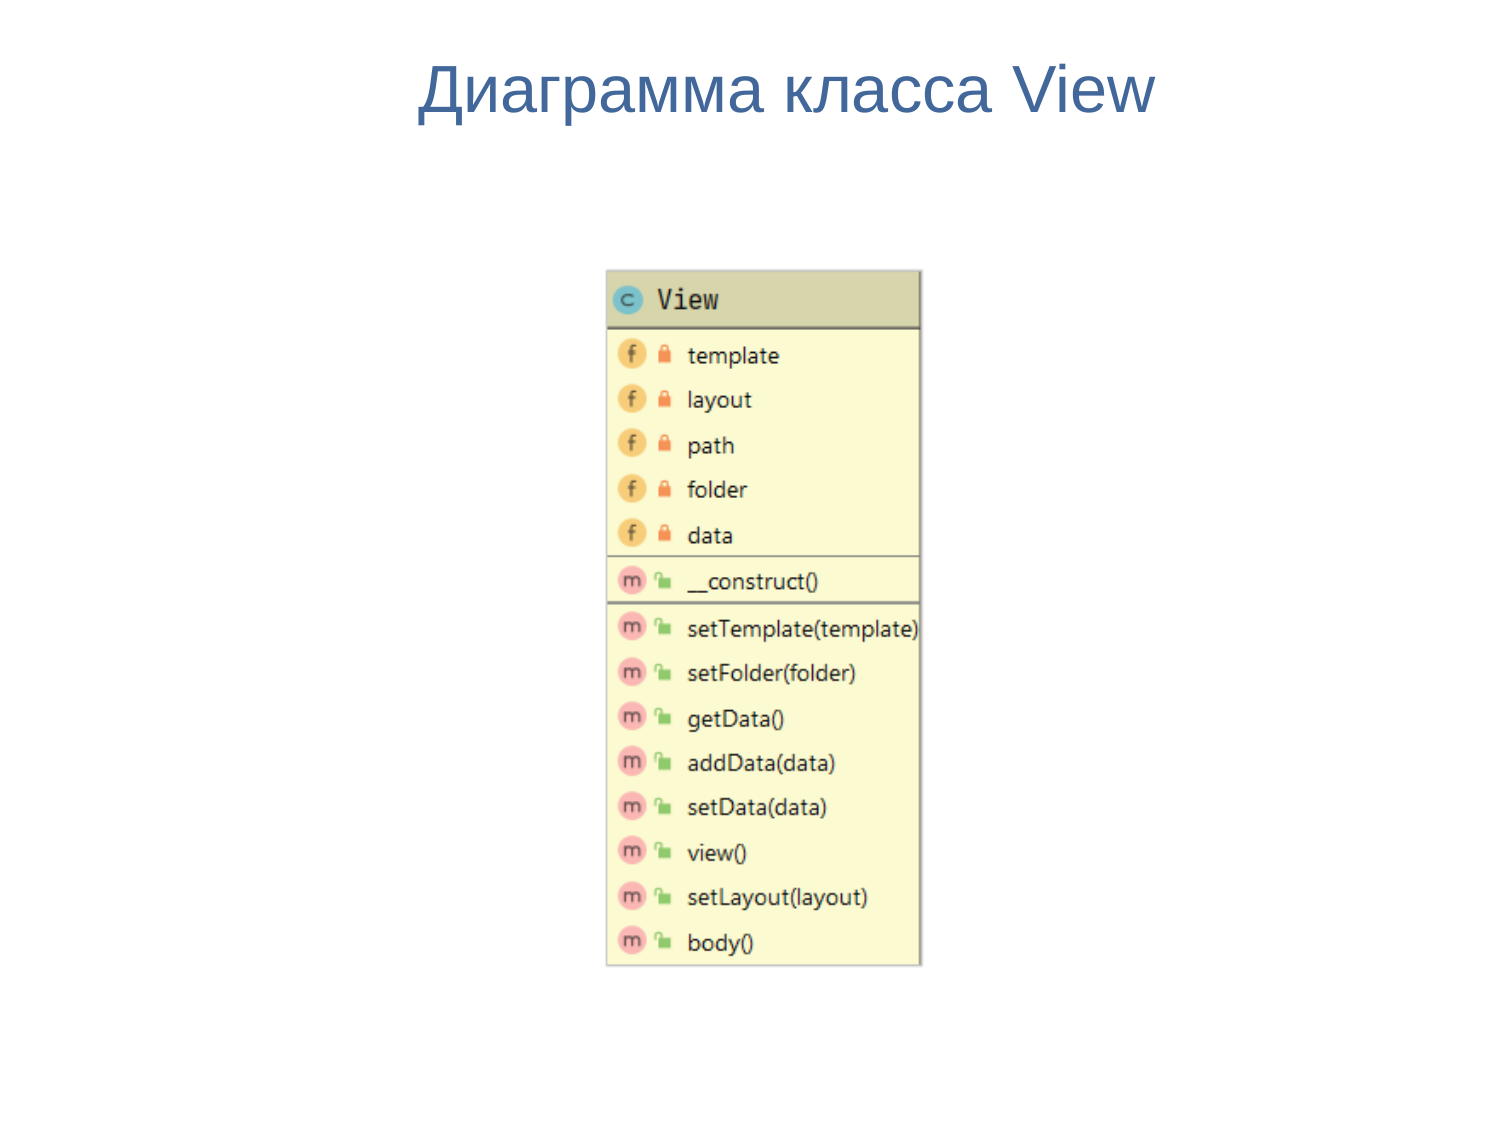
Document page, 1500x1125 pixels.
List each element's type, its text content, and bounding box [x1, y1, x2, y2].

text_box Диаграмма класса View [74, 45, 1425, 138]
picture [589, 262, 938, 980]
